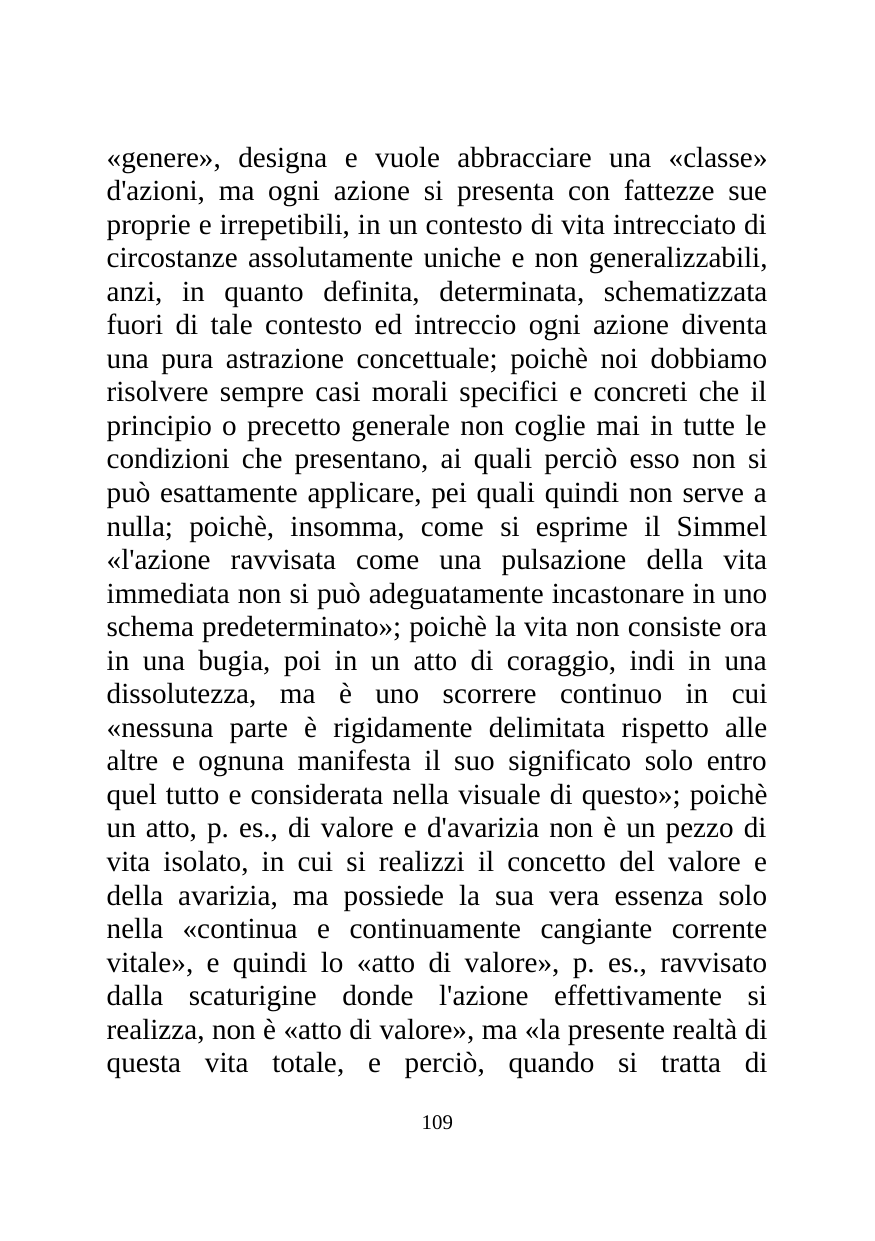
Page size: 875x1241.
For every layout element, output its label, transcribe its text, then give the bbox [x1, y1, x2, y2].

text «genere», designa e vuole abbracciare una «classe» d'azioni, ma ogni azione si presenta con fattezze sue proprie e irrepetibili, in un contesto di vita intrecciato di circostanze assolutamente uniche e non generalizzabili, anzi, in quanto definita, determinata, schematizzata fuori di tale contesto ed intreccio ogni azione diventa una pura astrazione concettuale; poichè noi dobbiamo risolvere sempre casi morali specifici e concreti che il principio o precetto generale non coglie mai in tutte le condizioni che presentano, ai quali perciò esso non si può esattamente applicare, pei quali quindi non serve a nulla; poichè, insomma, come si esprime il Simmel «l'azione ravvisata come una pulsazione della vita immediata non si può adeguatamente incastonare in uno schema predeterminato»; poichè la vita non consiste ora in una bugia, poi in un atto di coraggio, indi in una dissolutezza, ma è uno scorrere continuo in cui «nessuna parte è rigidamente delimitata rispetto alle altre e ognuna manifesta il suo significato solo entro quel tutto e considerata nella visuale di questo»; poichè un atto, p. es., di valore e d'avarizia non è un pezzo di vita isolato, in cui si realizzi il concetto del valore e della avarizia, ma possiede la sua vera essenza solo nella «continua e continuamente cangiante corrente vitale», e quindi lo «atto di valore», p. es., ravvisato dalla scaturigine donde l'azione effettivamente si realizza, non è «atto di valore», ma «la presente realtà di questa vita totale, e perciò, quando si tratta di [106, 140, 768, 1079]
